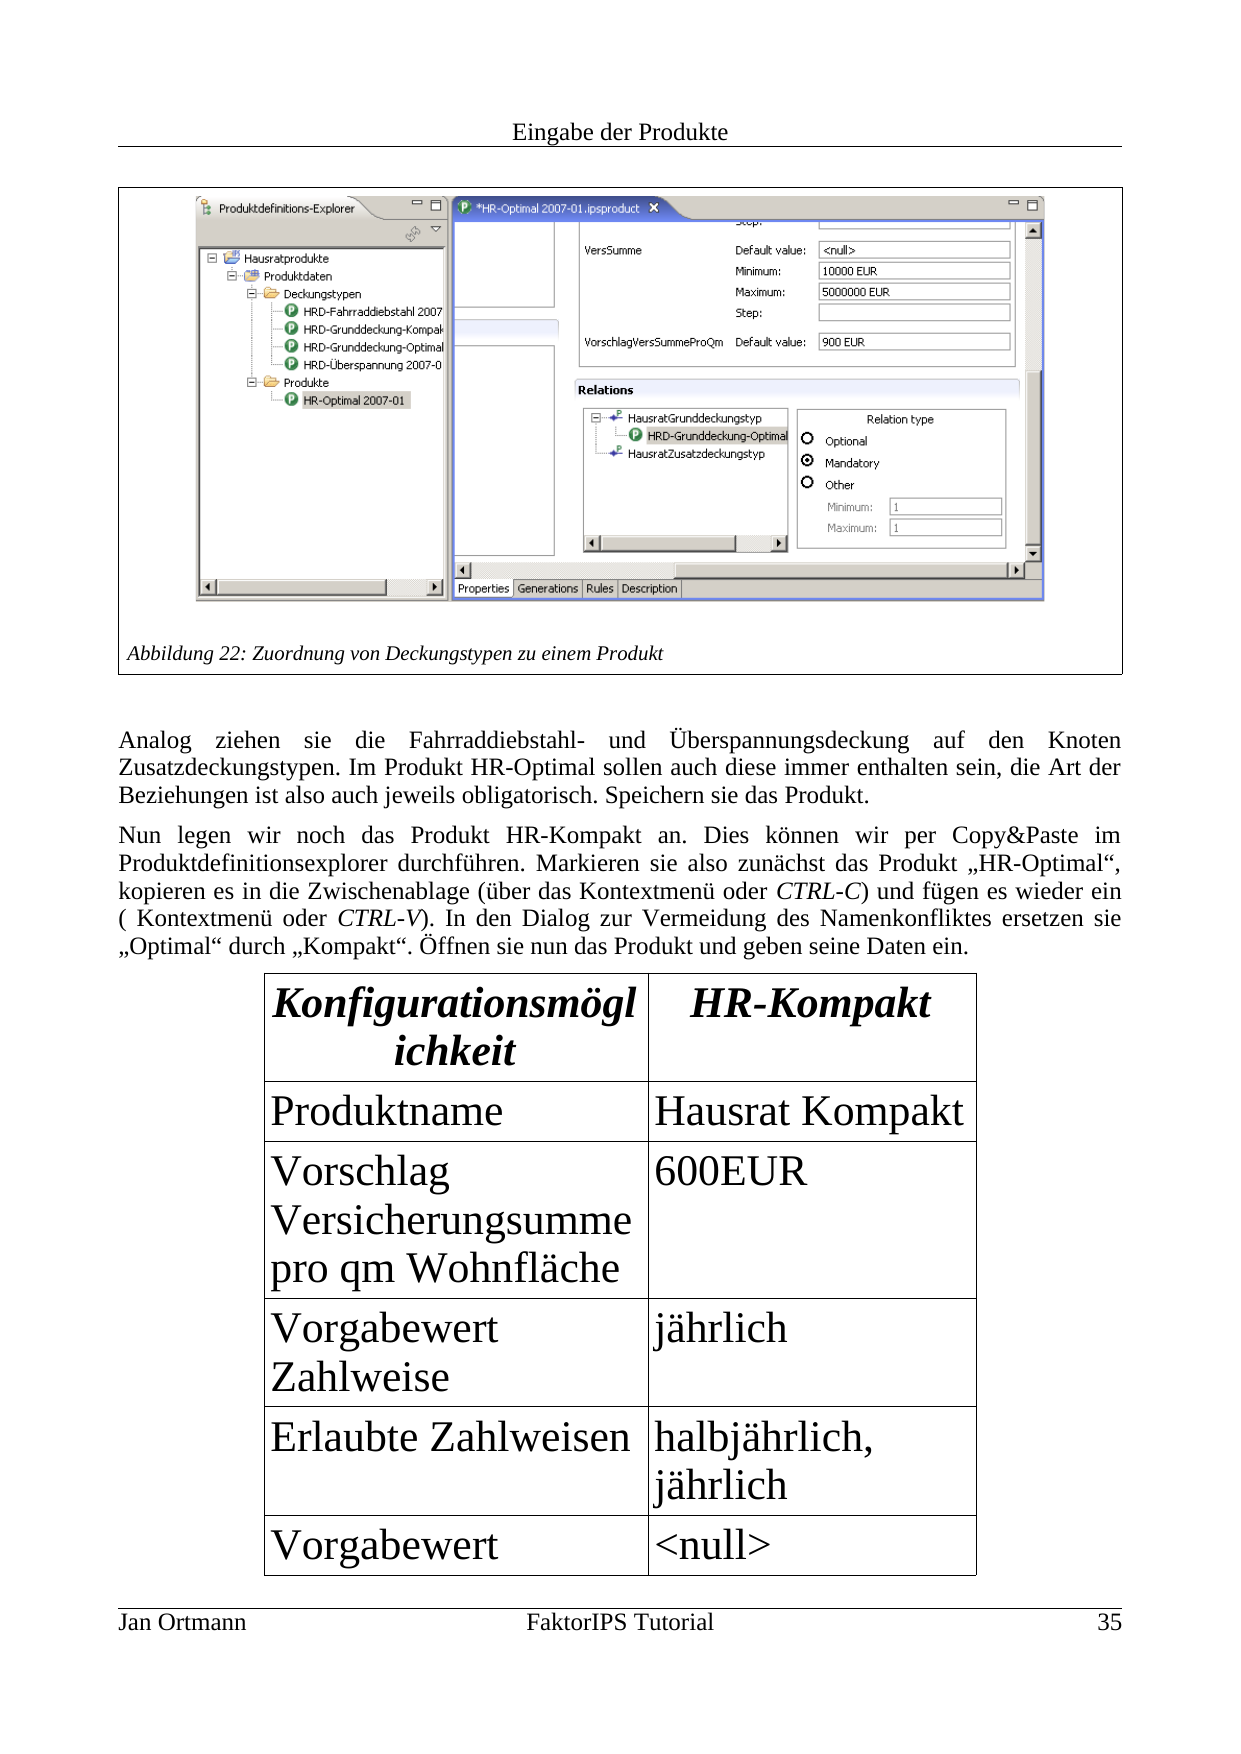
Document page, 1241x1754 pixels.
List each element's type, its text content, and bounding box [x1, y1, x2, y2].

table_cell Vorgabewert Zahlweise [265, 1299, 648, 1406]
table_cell Vorschlag Versicherungsumme pro qm Wohnfläche [265, 1142, 648, 1298]
table_cell jährlich [649, 1299, 976, 1406]
text Abbildung 22: Zuordnung von Deckungstypen zu einem Produkt [127, 642, 1113, 665]
text Nun legen wir noch das Produkt HR-Kompakt an. Dies können wir per Copy&Paste im Produktdefinitionsexplorer durchführen. Markieren sie also zunächst das Produkt „HR-Optimal“, kopieren es in die Zwischenablage (über das Kontextmenü oder CTRL-C) und fügen es wieder ein ( Kontextmenü oder CTRL-V). In den Dialog zur Vermeidung des Namenkonfliktes ersetzen sie „Optimal“ durch „Kompakt“. Öffnen sie nun das Produkt und geben seine Daten ein. [118, 821, 1122, 960]
table_header Konfigurationsmöglichkeit [265, 974, 648, 1081]
table_cell Produktname [265, 1082, 648, 1141]
picture [195, 196, 1045, 602]
table_cell 600EUR [649, 1142, 976, 1298]
table_cell Vorgabewert [265, 1516, 648, 1574]
table_cell <null> [649, 1516, 976, 1574]
text Analog ziehen sie die Fahrraddiebstahl- und Überspannungsdeckung auf den Knoten Zusatzdeckungstypen. Im Produkt HR-Optimal sollen auch diese immer enthalten sein, die Art der Beziehungen ist also auch jeweils obligatorisch. Speichern sie das Produkt. [118, 726, 1122, 809]
table_cell Hausrat Kompakt [649, 1082, 976, 1141]
table_cell halbjährlich, jährlich [649, 1407, 976, 1514]
table_header HR-Kompakt [649, 974, 976, 1081]
table_cell Erlaubte Zahlweisen [265, 1407, 648, 1514]
